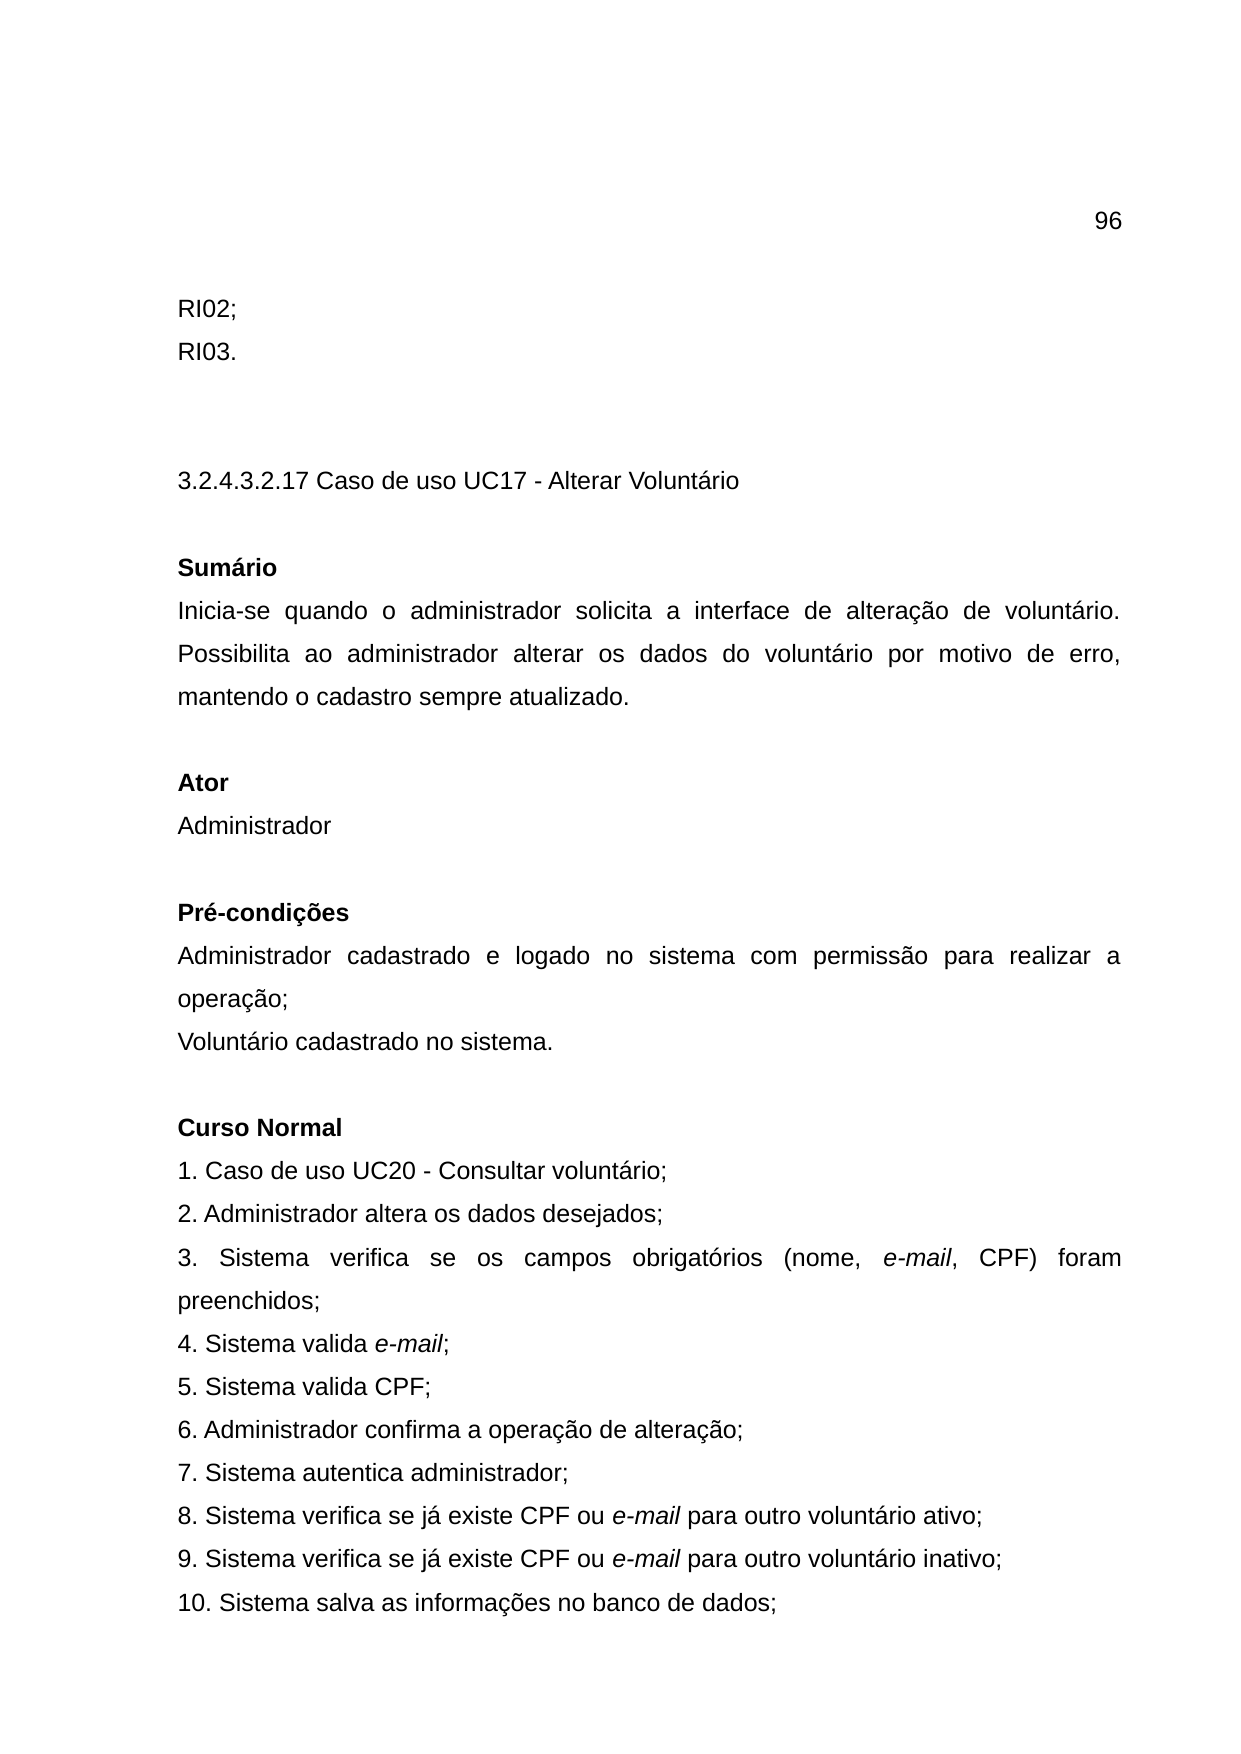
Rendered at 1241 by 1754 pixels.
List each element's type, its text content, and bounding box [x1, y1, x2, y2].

text Inicia-se quando o administrador solicita a interface de alteração de voluntário. Possibilita ao administrador alterar os dados do voluntário por motivo de erro, mantendo o cadastro sempre atualizado. [177, 596, 1122, 711]
text 10. Sistema salva as informações no banco de dados; [177, 1587, 1122, 1616]
text Administrador cadastrado e logado no sistema com permissão para realizar a operação; [177, 941, 1122, 1012]
text Ator [177, 768, 1122, 797]
text 4. Sistema valida e-mail; [177, 1329, 1122, 1357]
text 8. Sistema verifica se já existe CPF ou e-mail para outro voluntário ativo; [177, 1501, 1122, 1530]
text 1. Caso de uso UC20 - Consultar voluntário; [177, 1156, 1122, 1185]
text 5. Sistema valida CPF; [177, 1372, 1122, 1401]
text 6. Administrador confirma a operação de alteração; [177, 1415, 1122, 1444]
text 7. Sistema autentica administrador; [177, 1458, 1122, 1487]
text Voluntário cadastrado no sistema. [177, 1027, 1122, 1056]
text Administrador [177, 811, 1122, 840]
text Sumário [177, 552, 1122, 581]
text RI03. [177, 337, 1122, 366]
text 3.2.4.3.2.17 Caso de uso UC17 - Alterar Voluntário [177, 466, 1122, 495]
text 9. Sistema verifica se já existe CPF ou e-mail para outro voluntário inativo; [177, 1544, 1122, 1573]
text 3. Sistema verifica se os campos obrigatórios (nome, e-mail, CPF) foram preenchidos; [177, 1242, 1122, 1314]
text RI02; [177, 294, 1122, 322]
text Pré-condições [177, 897, 1122, 926]
text Curso Normal [177, 1113, 1122, 1142]
text 2. Administrador altera os dados desejados; [177, 1199, 1122, 1228]
